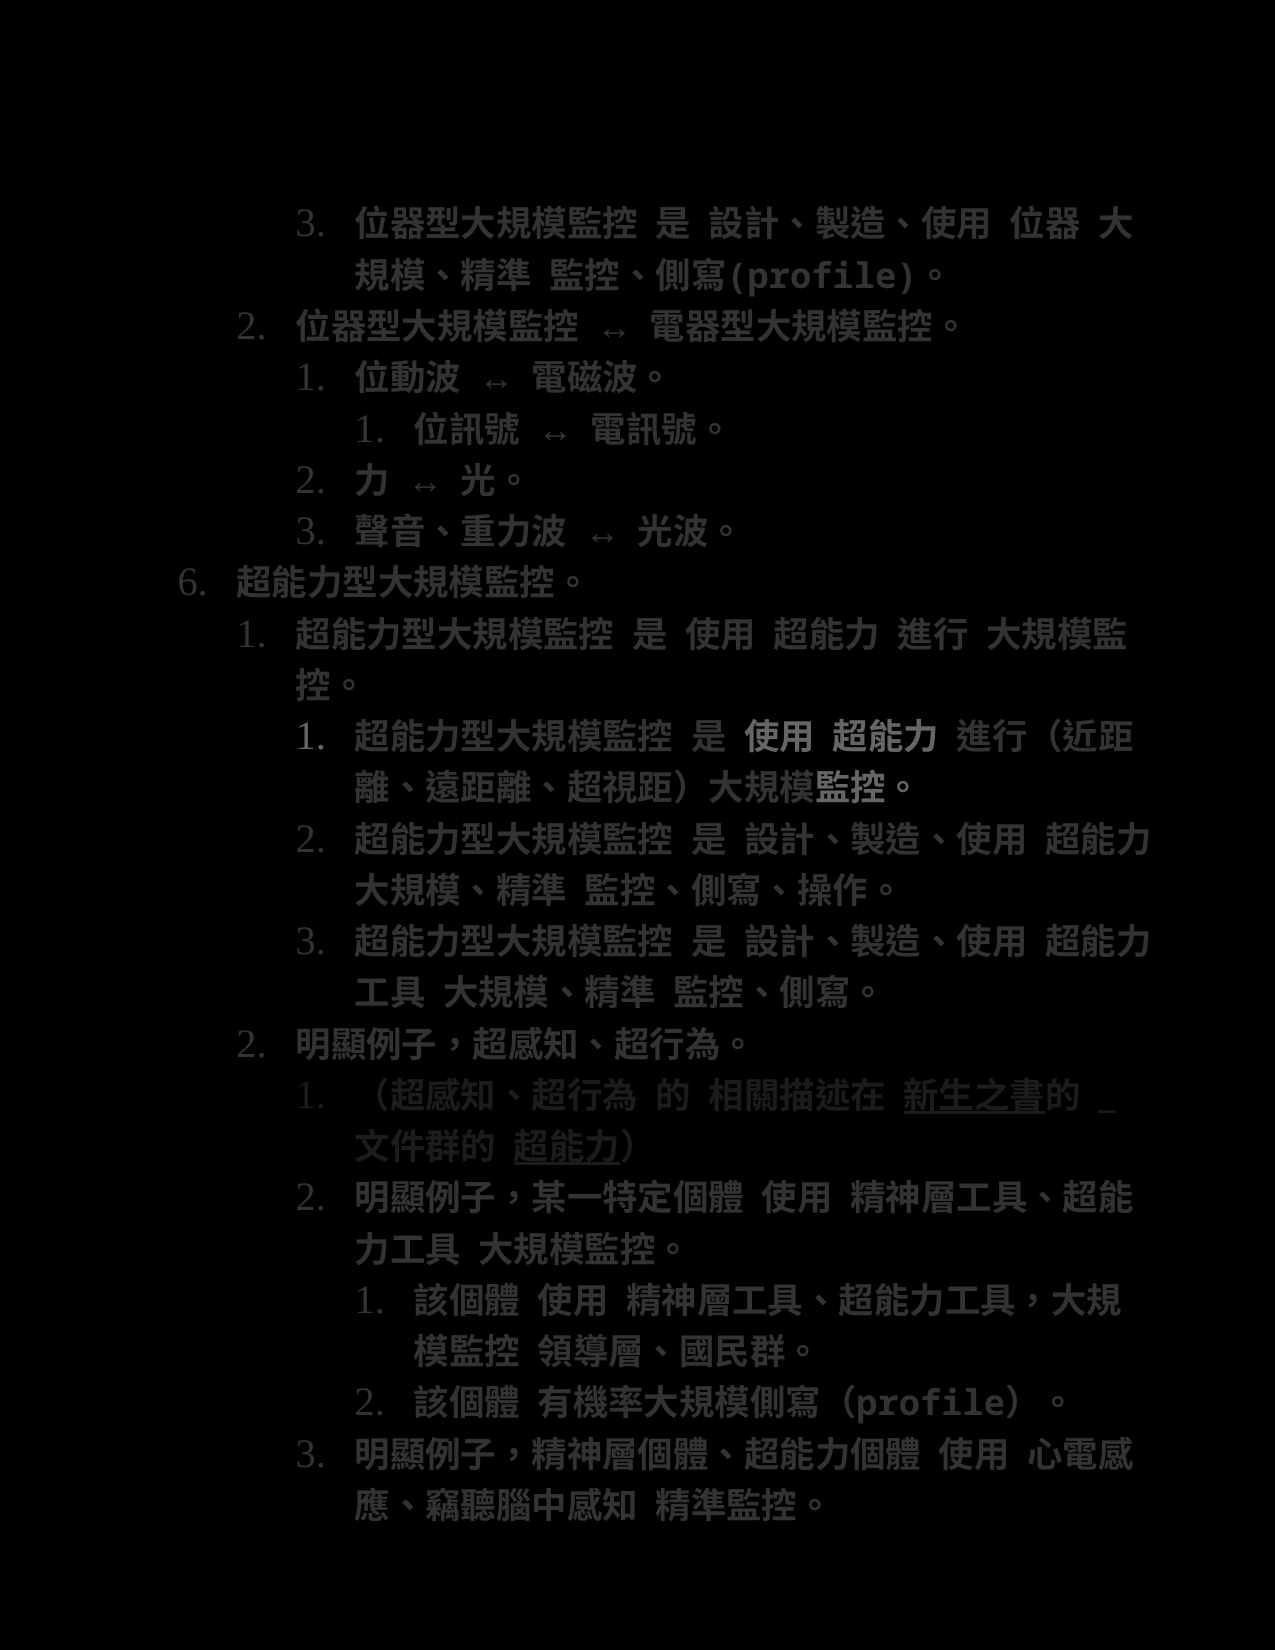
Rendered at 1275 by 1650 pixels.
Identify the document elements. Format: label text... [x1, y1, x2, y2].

list 超能力型大規模監控。 [177, 555, 1157, 606]
list 力 ↔ 光。 [295, 452, 1157, 503]
list 明顯例子，超感知、超行為。 [236, 1016, 1157, 1067]
list 超能力型大規模監控 是 使用 超能力 進行 大規模監控。 [236, 606, 1157, 708]
list 明顯例子，精神層個體、超能力個體 使用 心電感應、竊聽腦中感知 精準監控。 [295, 1426, 1157, 1528]
list 聲音、重力波 ↔ 光波。 [295, 503, 1157, 555]
list 位器型大規模監控 ↔ 電器型大規模監控。 [236, 298, 1157, 350]
list 位動波 ↔ 電磁波。 [295, 350, 1157, 401]
list 明顯例子，某一特定個體 使用 精神層工具、超能力工具 大規模監控。 [295, 1170, 1157, 1272]
list 該個體 有機率大規模側寫（profile）。 [354, 1375, 1157, 1426]
list 位訊號 ↔ 電訊號。 [354, 401, 1157, 452]
list 超能力型大規模監控 是 設計、製造、使用 超能力工具 大規模、精準 監控、側寫。 [295, 913, 1157, 1016]
list （超感知、超行為 的 相關描述在 新生之書的 _ 文件群的 超能力） [295, 1067, 1157, 1170]
list 位器型大規模監控 是 設計、製造、使用 位器 大規模、精準 監控、側寫(profile)。 [295, 196, 1157, 298]
list 超能力型大規模監控 是 設計、製造、使用 超能力 大規模、精準 監控、側寫、操作。 [295, 811, 1157, 913]
list 該個體 使用 精神層工具、超能力工具，大規模監控 領導層、國民群。 [354, 1272, 1157, 1375]
list 超能力型大規模監控 是 使用 超能力 進行（近距離、遠距離、超視距）大規模監控。 [295, 708, 1157, 811]
